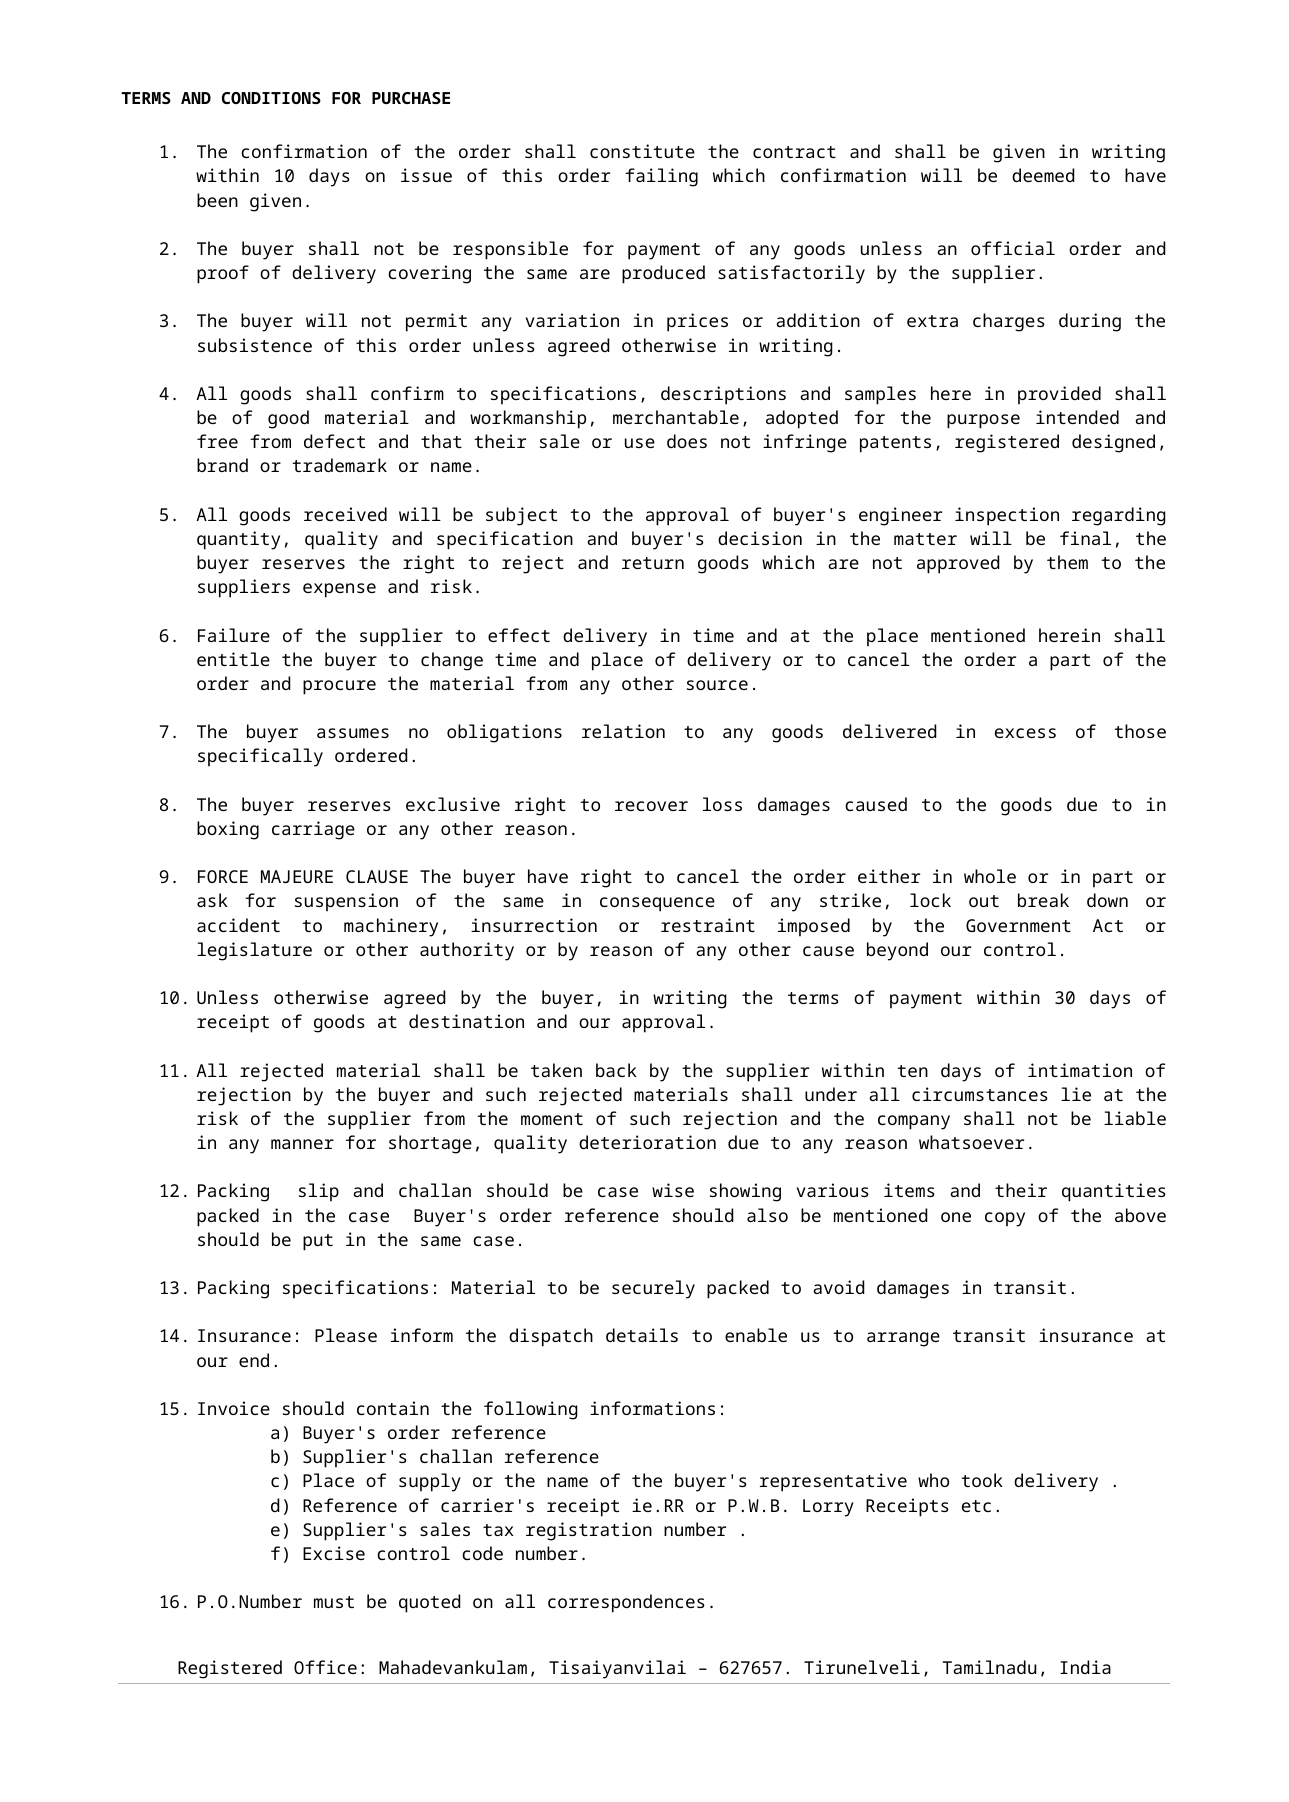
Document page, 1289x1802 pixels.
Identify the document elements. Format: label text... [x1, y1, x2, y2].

list b) Supplier's challan reference [158, 1445, 1167, 1469]
list The buyer shall not be responsible for payment of any goods unless an official order and proof of delivery covering the same are produced satisfactorily by the supplier. [158, 236, 1167, 285]
list Insurance: Please inform the dispatch details to enable us to arrange transit insurance at our end. [158, 1324, 1167, 1372]
list d) Reference of carrier's receipt ie.RR or P.W.B. Lorry Receipts etc. [158, 1493, 1167, 1517]
list a) Buyer's order reference [158, 1421, 1167, 1445]
list The buyer will not permit any variation in prices or addition of extra charges during the subsistence of this order unless agreed otherwise in writing. [158, 309, 1167, 357]
list f) Excise control code number. [158, 1541, 1167, 1566]
list e) Supplier's sales tax registration number . [158, 1517, 1167, 1541]
list c) Place of supply or the name of the buyer's representative who took delivery . [158, 1469, 1167, 1493]
list Packing specifications: Material to be securely packed to avoid damages in transit. [158, 1276, 1167, 1300]
list Unless otherwise agreed by the buyer, in writing the terms of payment within 30 days of receipt of goods at destination and our approval. [158, 986, 1167, 1034]
list Invoice should contain the following informations: [158, 1396, 1167, 1421]
list All goods received will be subject to the approval of buyer's engineer inspection regarding quantity, quality and specification and buyer's decision in the matter will be final, the buyer reserves the right to reject and return goods which are not approved by them to the suppliers expense and risk. [158, 502, 1167, 599]
list Failure of the supplier to effect delivery in time and at the place mentioned herein shall entitle the buyer to change time and place of delivery or to cancel the order a part of the order and procure the material from any other source. [158, 623, 1167, 696]
list Packing slip and challan should be case wise showing various items and their quantities packed in the case Buyer's order reference should also be mentioned one copy of the above should be put in the same case. [158, 1179, 1167, 1251]
list P.O.Number must be quoted on all correspondences. [158, 1590, 1167, 1614]
list All rejected material shall be taken back by the supplier within ten days of intimation of rejection by the buyer and such rejected materials shall under all circumstances lie at the risk of the supplier from the moment of such rejection and the company shall not be liable in any manner for shortage, quality deterioration due to any reason whatsoever. [158, 1058, 1167, 1155]
list All goods shall confirm to specifications, descriptions and samples here in provided shall be of good material and workmanship, merchantable, adopted for the purpose intended and free from defect and that their sale or use does not infringe patents, registered designed, brand or trademark or name. [158, 381, 1167, 478]
list FORCE MAJEURE CLAUSE The buyer have right to cancel the order either in whole or in part or ask for suspension of the same in consequence of any strike, lock out break down or accident to machinery, insurrection or restraint imposed by the Government Act or legislature or other authority or by reason of any other cause beyond our control. [158, 865, 1167, 961]
list The buyer assumes no obligations relation to any goods delivered in excess of those specifically ordered. [158, 720, 1167, 768]
text TERMS AND CONDITIONS FOR PURCHASE [121, 87, 1167, 110]
list The confirmation of the order shall constitute the contract and shall be given in writing within 10 days on issue of this order failing which confirmation will be deemed to have been given. [158, 140, 1167, 212]
list The buyer reserves exclusive right to recover loss damages caused to the goods due to in boxing carriage or any other reason. [158, 792, 1167, 841]
